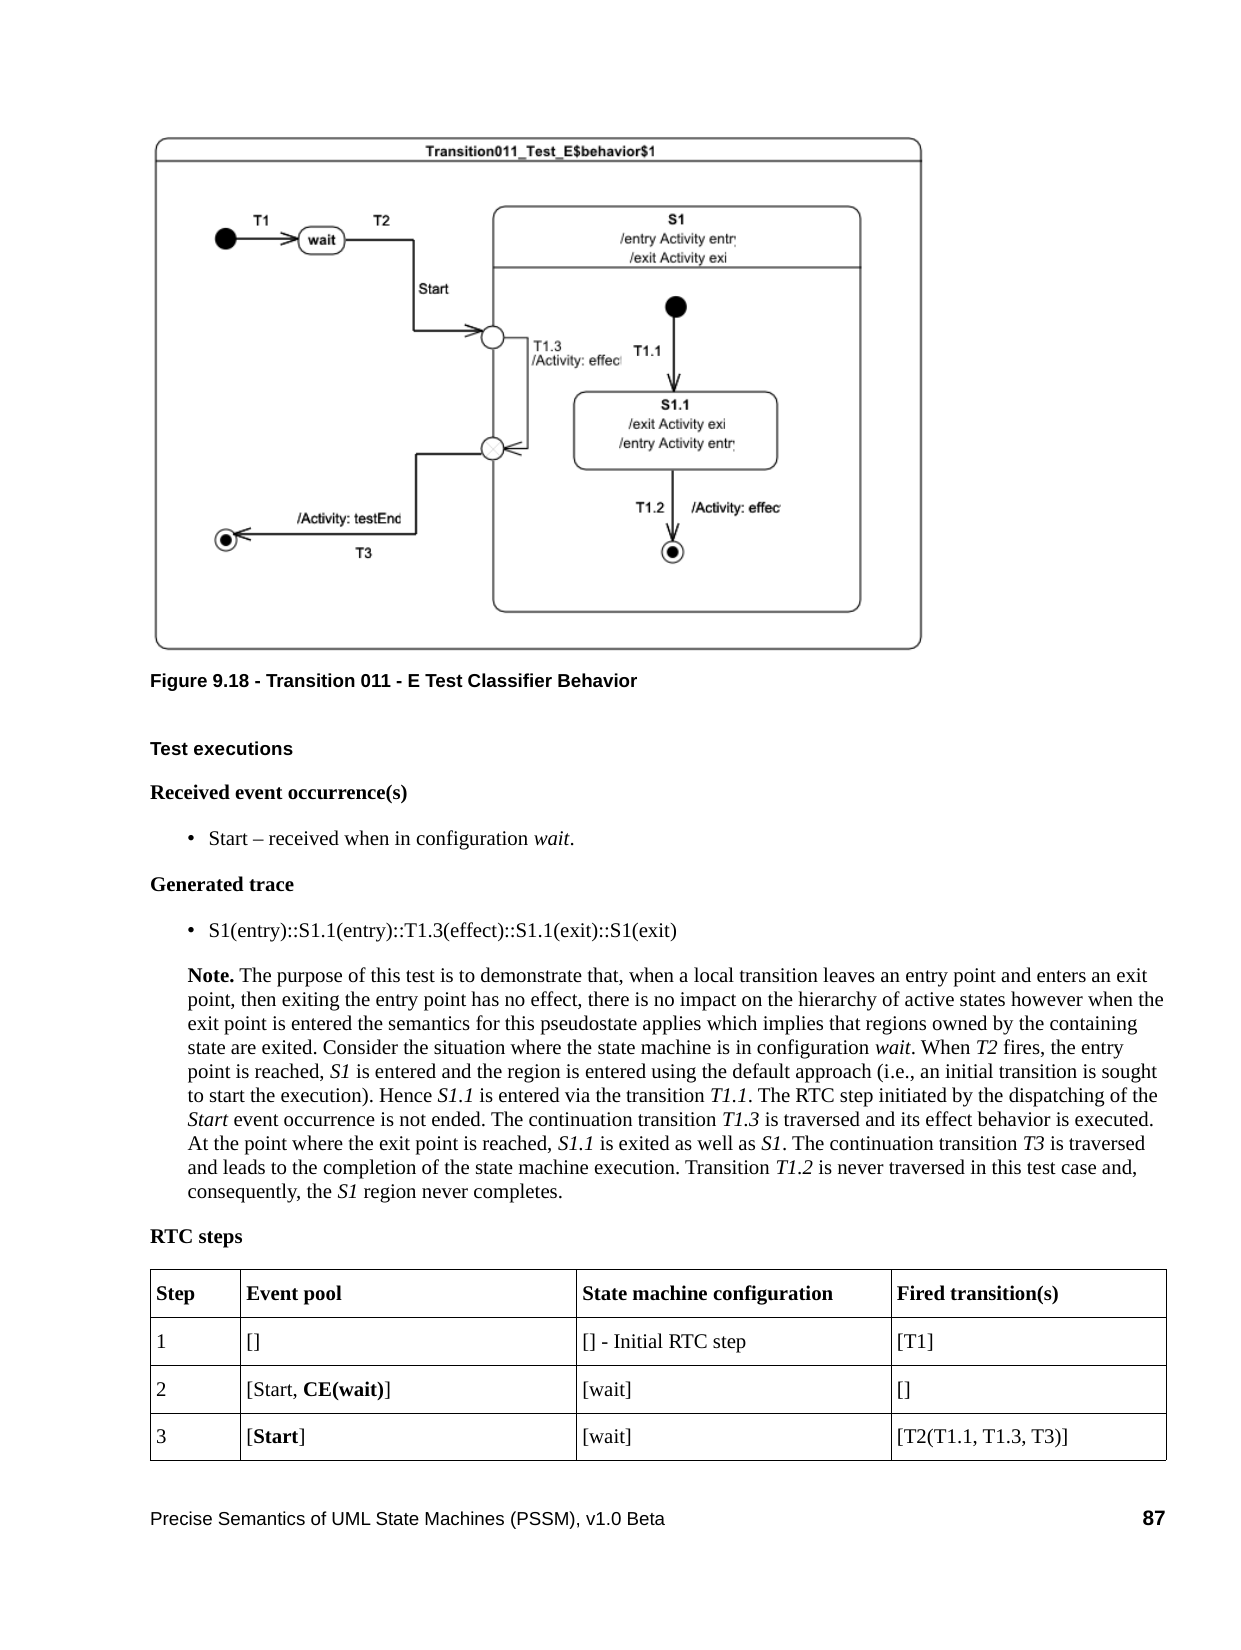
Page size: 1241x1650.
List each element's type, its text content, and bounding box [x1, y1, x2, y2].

table_cell [Start] [241, 1414, 576, 1460]
table_header State machine configuration [577, 1270, 891, 1317]
table_cell [T2(T1.1, T1.3, T3)] [892, 1414, 1166, 1460]
table_cell [wait] [577, 1414, 891, 1460]
subtitle Test executions [150, 738, 1166, 759]
table_cell [wait] [577, 1366, 891, 1412]
table_cell [Start, CE(wait)] [241, 1366, 576, 1412]
text Note. The purpose of this test is to demonstrate that, when a local transition leaves an entry point and enters an exit point, then exiting the entry point has no effect, there is no impact on the hierarchy of active states however when the exit point is entered the semantics for this pseudostate applies which implies that regions owned by the containing state are exited. Consider the situation where the state machine is in configuration wait. When T2 fires, the entry point is reached, S1 is entered and the region is entered using the default approach (i.e., an initial transition is sought to start the execution). Hence S1.1 is entered via the transition T1.1. The RTC step initiated by the dispatching of the Start event occurrence is not ended. The continuation transition T1.3 is traversed and its effect behavior is executed. At the point where the exit point is reached, S1.1 is exited as well as S1. The continuation transition T3 is traversed and leads to the completion of the state machine execution. Transition T1.2 is never traversed in this test case and, consequently, the S1 region never completes. [187, 963, 1166, 1203]
table_cell 2 [151, 1366, 240, 1412]
table_cell [] [241, 1318, 576, 1365]
table_cell 1 [151, 1318, 240, 1365]
text Figure 9.18 - Transition 011 - E Test Classifier Behavior [150, 670, 1021, 692]
table_header Step [151, 1270, 240, 1317]
picture [150, 131, 927, 655]
text Received event occurrence(s) [150, 780, 1166, 804]
table_cell 3 [151, 1414, 240, 1460]
table_cell [] - Initial RTC step [577, 1318, 891, 1365]
text Generated trace [150, 871, 1166, 896]
table_header Event pool [241, 1270, 576, 1317]
table_cell [] [892, 1366, 1166, 1412]
table_header Fired transition(s) [892, 1270, 1166, 1317]
text RTC steps [150, 1224, 1166, 1248]
table_cell [T1] [892, 1318, 1166, 1365]
list Start – received when in configuration wait. [187, 825, 1166, 850]
list S1(entry)::S1.1(entry)::T1.3(effect)::S1.1(exit)::S1(exit) [187, 917, 1166, 942]
